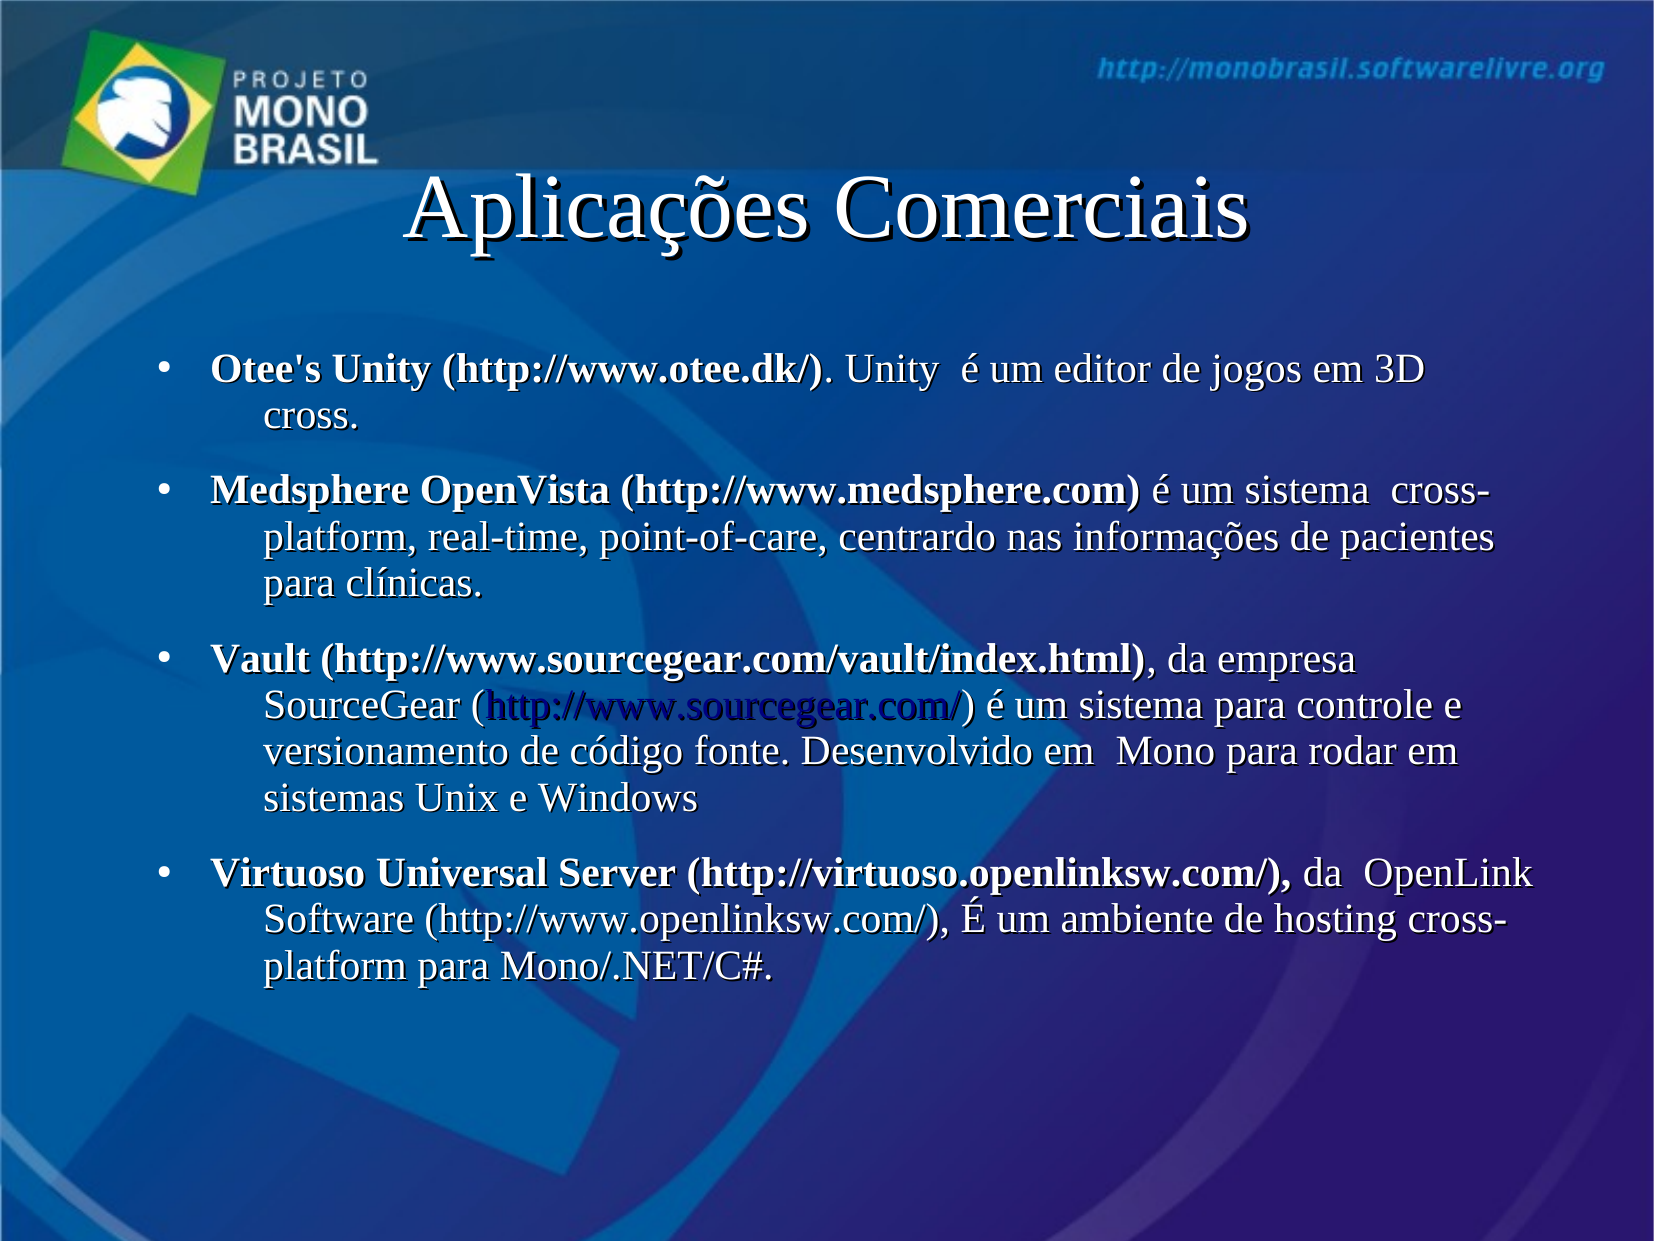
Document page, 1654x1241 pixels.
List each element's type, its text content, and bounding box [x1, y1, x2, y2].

title Aplicações Comerciais [121, 102, 1534, 311]
picture [0, 0, 1654, 1241]
list Otee's Unity (http://www.otee.dk/). Unity é um editor de jogos em 3D cross. Medsphere OpenVista (http://www.medsphere.com) é um sistema cross-platform, real-time, point-of-care, centrardo nas informações de pacientes para clínicas. Vault (http://www.sourcegear.com/vault/index.html), da empresa SourceGear (http://www.sourcegear.com/) é um sistema para controle e versionamento de código fonte. Desenvolvido em Mono para rodar em sistemas Unix e Windows Virtuoso Universal Server (http://virtuoso.openlinksw.com/), da OpenLink Software (http://www.openlinksw.com/), É um ambiente de hosting cross-platform para Mono/.NET/C#. [121, 344, 1534, 1127]
